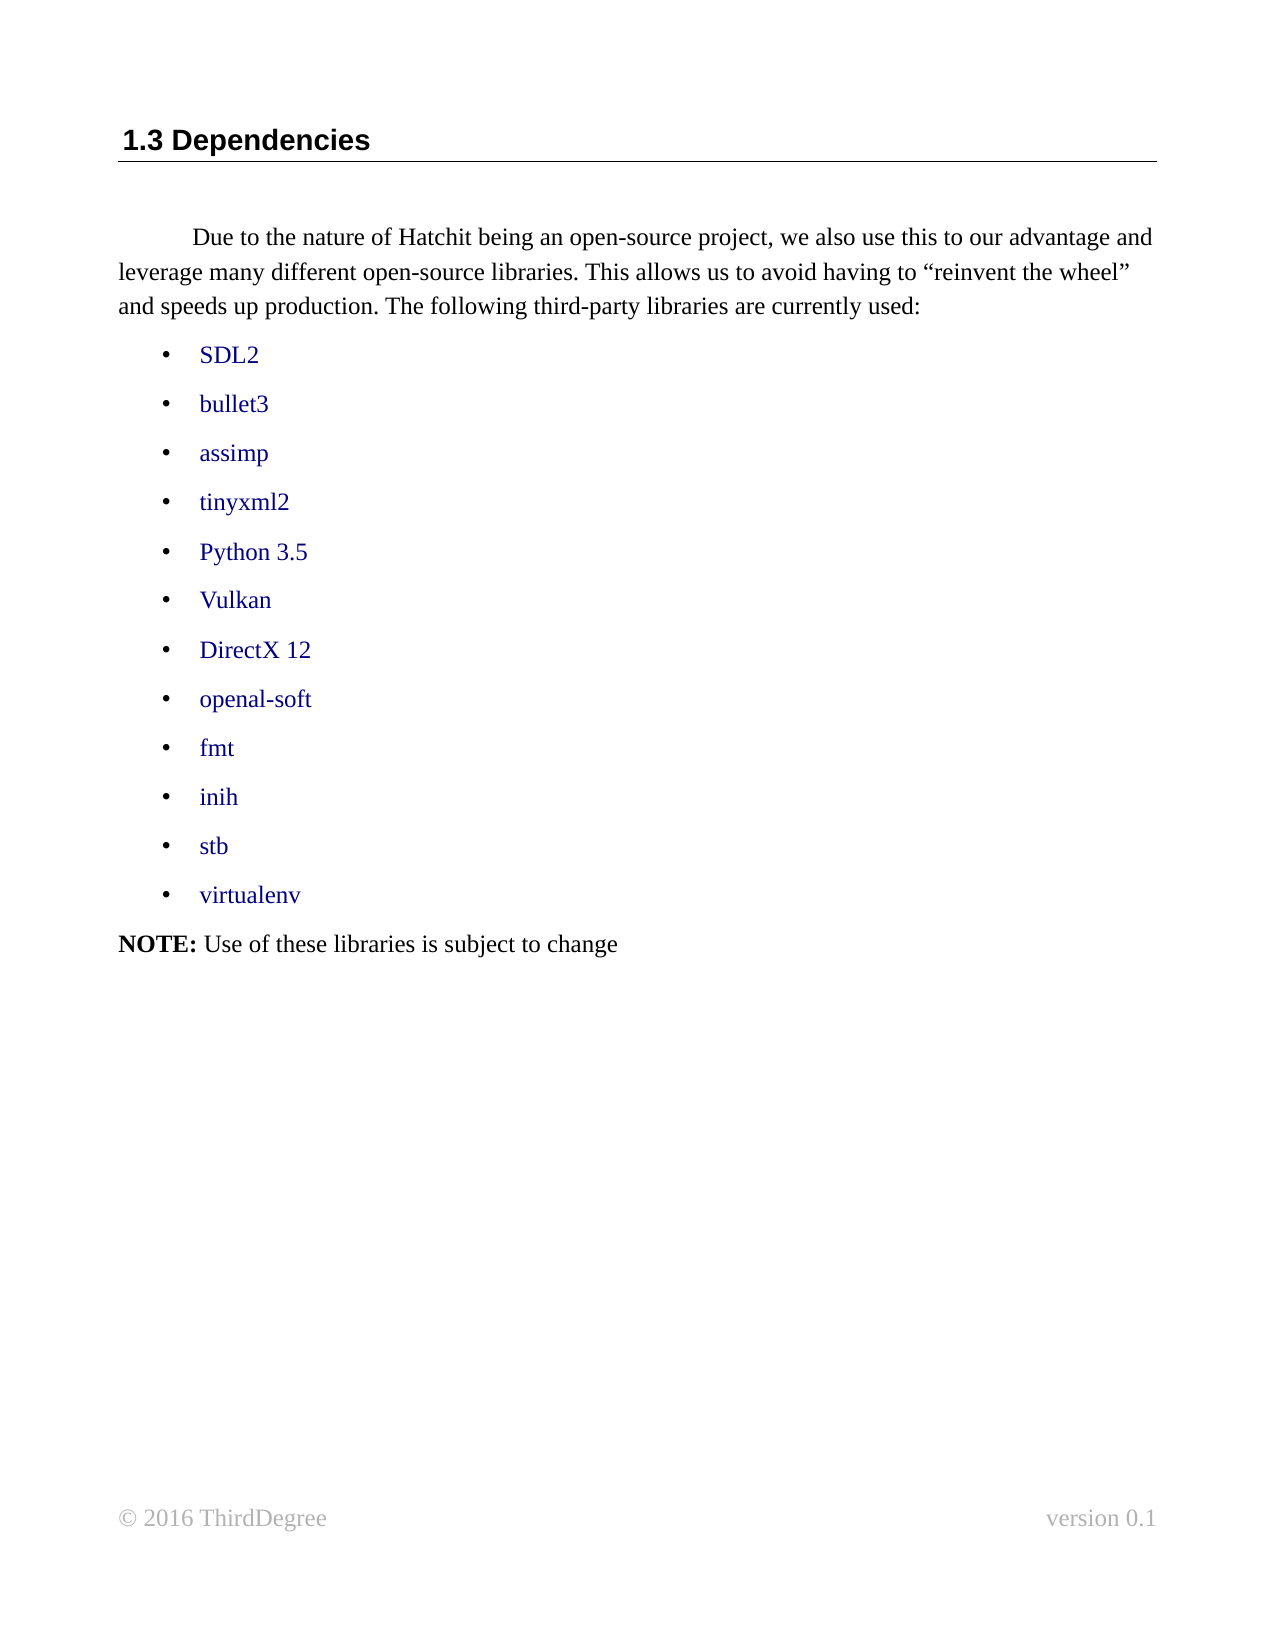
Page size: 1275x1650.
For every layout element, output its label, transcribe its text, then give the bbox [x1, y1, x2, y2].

list tinyxml2 [162, 487, 1157, 516]
list virtualenv [162, 880, 1157, 909]
list bullet3 [162, 389, 1157, 418]
list stb [162, 831, 1157, 860]
subtitle 1.3 Dependencies [118, 118, 1157, 161]
list openal-soft [162, 684, 1157, 712]
list SDL2 [162, 340, 1157, 369]
list Vulkan [162, 586, 1157, 614]
list fmt [162, 733, 1157, 762]
text Due to the nature of Hatchit being an open-source project, we also use this to our advantage and leverage many different open-source libraries. This allows us to avoid having to “reinvent the wheel” and speeds up production. The following third-party libraries are currently used: [118, 222, 1157, 320]
list assimp [162, 438, 1157, 467]
list Python 3.5 [162, 537, 1157, 565]
text NOTE: Use of these libraries is subject to change [118, 929, 1157, 958]
list DirectX 12 [162, 635, 1157, 663]
list inih [162, 782, 1157, 811]
